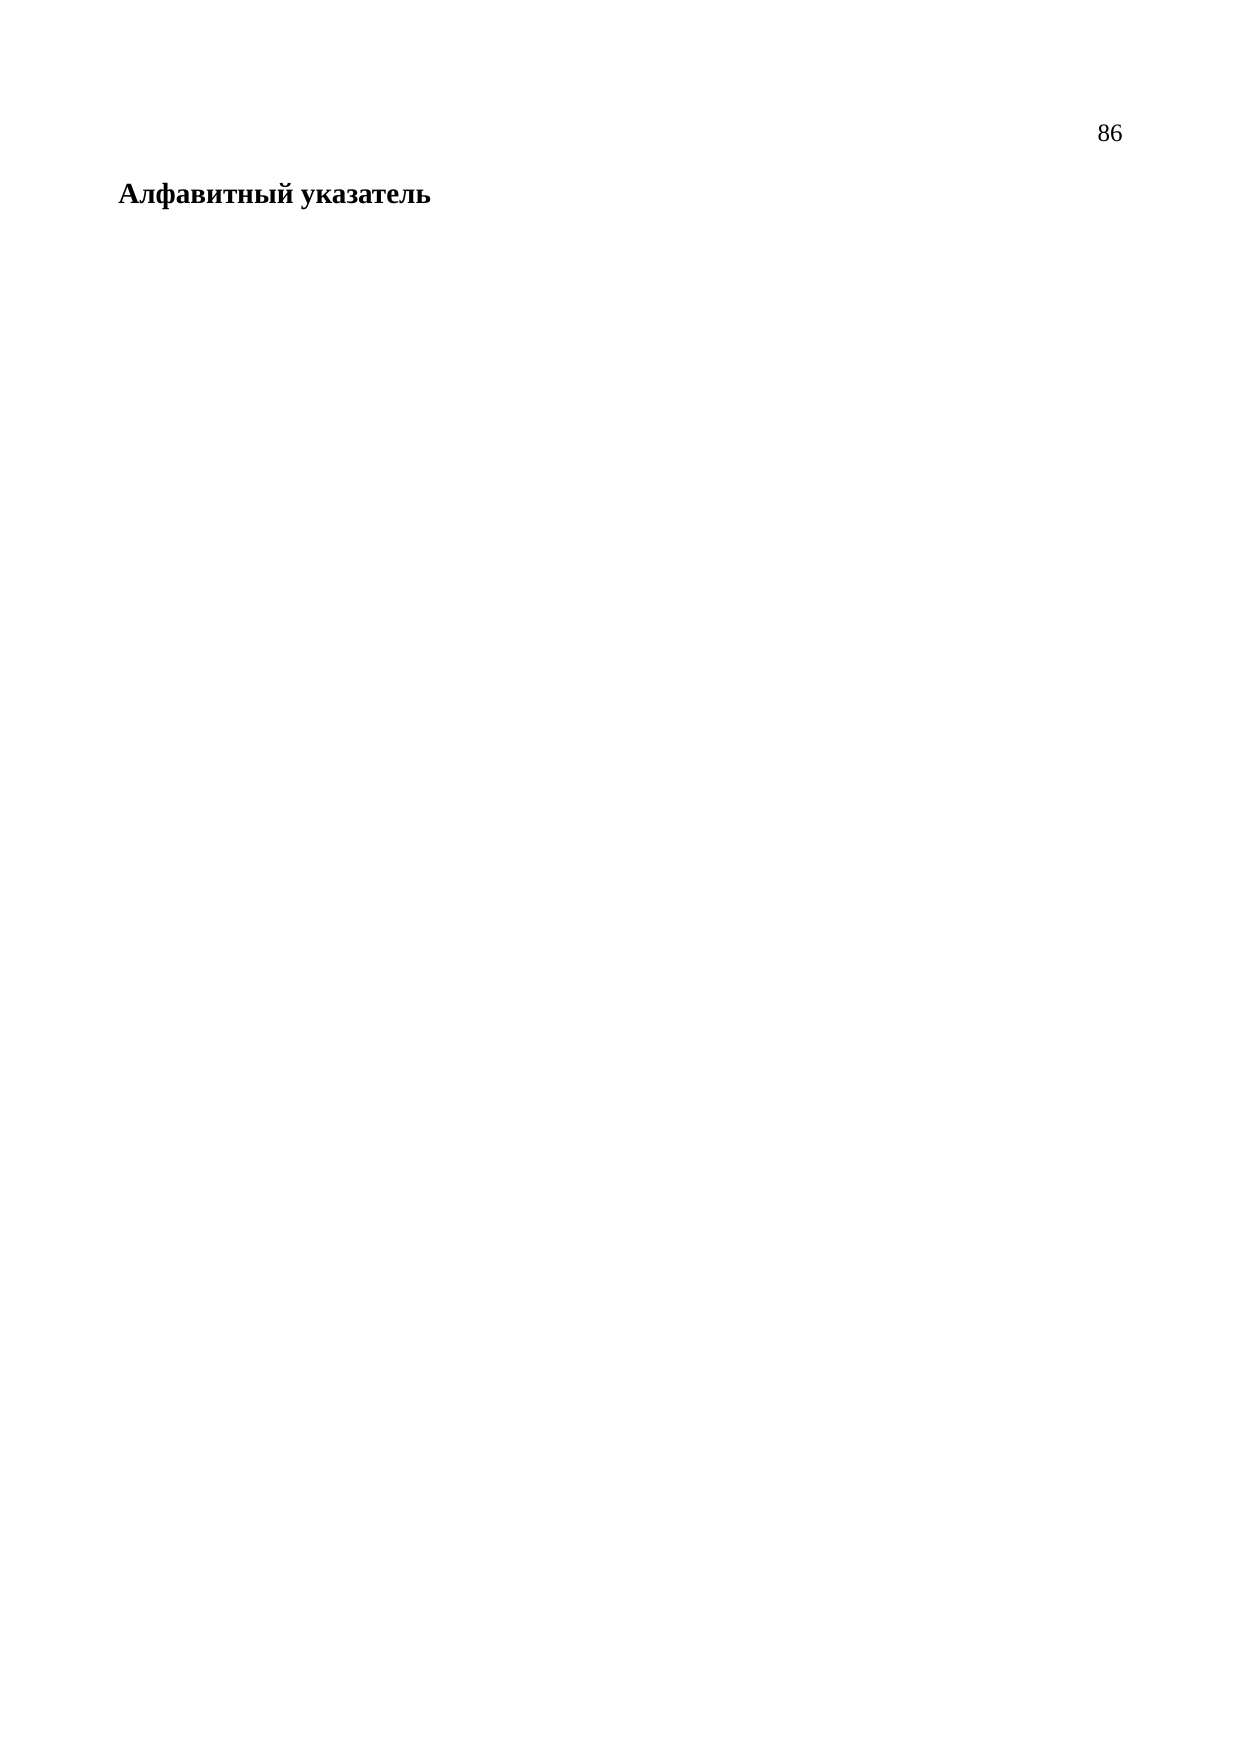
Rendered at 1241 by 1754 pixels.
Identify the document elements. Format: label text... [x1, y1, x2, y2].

subtitle Алфавитный указатель [118, 176, 1122, 210]
